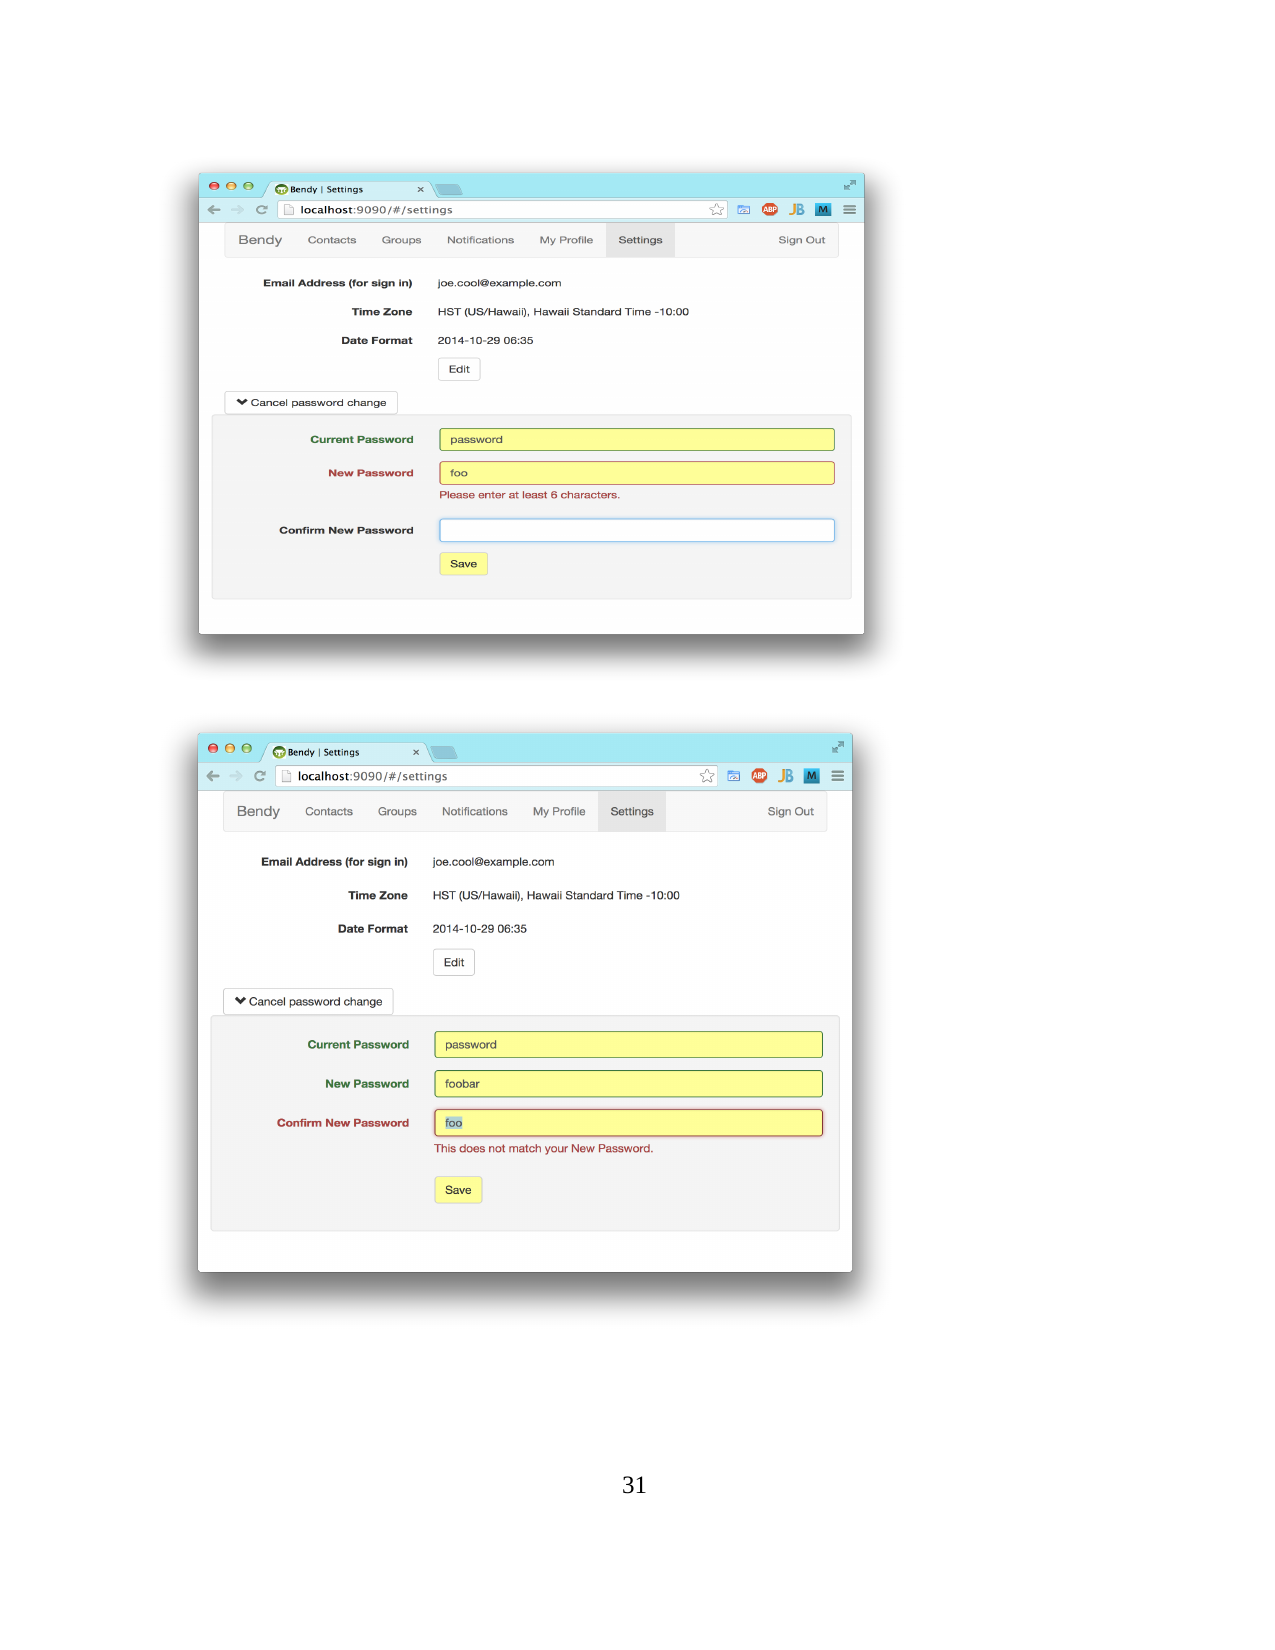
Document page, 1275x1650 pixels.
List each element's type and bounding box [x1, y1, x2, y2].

picture [150, 150, 913, 688]
picture [150, 705, 900, 1335]
